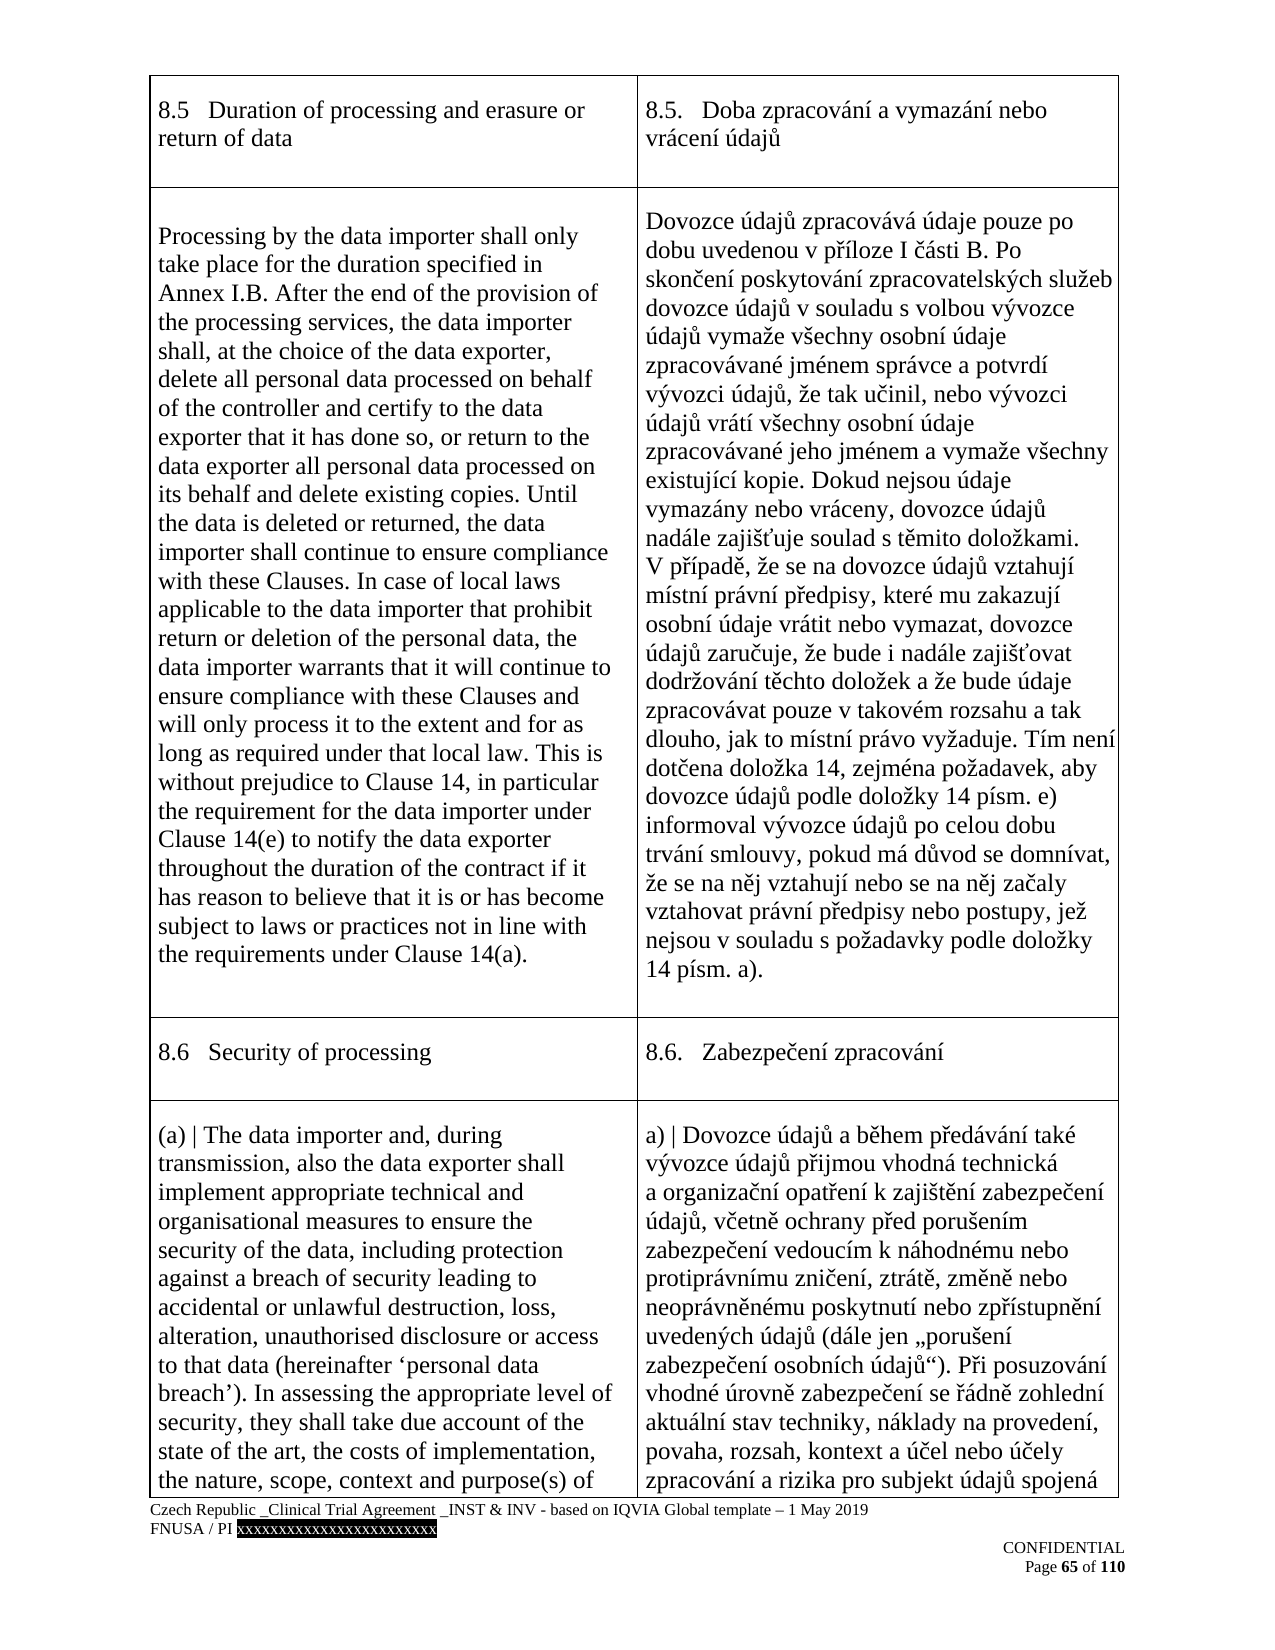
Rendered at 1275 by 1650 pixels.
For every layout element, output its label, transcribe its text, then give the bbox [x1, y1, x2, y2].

table_cell 8.5 Duration of processing and erasure or return of data [151, 76, 637, 187]
table_cell [1119, 187, 1124, 1017]
table_cell 8.6 Security of processing [151, 1018, 637, 1100]
table_cell a) | Dovozce údajů a během předávání také vývozce údajů přijmou vhodná technická a organizační opatření k zajištění zabezpečení údajů, včetně ochrany před porušením zabezpečení vedoucím k náhodnému nebo protiprávnímu zničení, ztrátě, změně nebo neoprávněnému poskytnutí nebo zpřístupnění uvedených údajů (dále jen „porušení zabezpečení osobních údajů“). Při posuzování vhodné úrovně zabezpečení se řádně zohlední aktuální stav techniky, náklady na provedení, povaha, rozsah, kontext a účel nebo účely zpracování a rizika pro subjekt údajů spojená [638, 1101, 1118, 1497]
table_cell Processing by the data importer shall only take place for the duration specified in Annex I.B. After the end of the provision of the processing services, the data importer shall, at the choice of the data exporter, delete all personal data processed on behalf of the controller and certify to the data exporter that it has done so, or return to the data exporter all personal data processed on its behalf and delete existing copies. Until the data is deleted or returned, the data importer shall continue to ensure compliance with these Clauses. In case of local laws applicable to the data importer that prohibit return or deletion of the personal data, the data importer warrants that it will continue to ensure compliance with these Clauses and will only process it to the extent and for as long as required under that local law. This is without prejudice to Clause 14, in particular the requirement for the data importer under Clause 14(e) to notify the data exporter throughout the duration of the contract if it has reason to believe that it is or has become subject to laws or practices not in line with the requirements under Clause 14(a). [151, 188, 637, 1017]
table_cell 8.6. Zabezpečení zpracování [638, 1018, 1118, 1100]
table_cell 8.5. Doba zpracování a vymazání nebo vrácení údajů [638, 76, 1118, 187]
table_cell Dovozce údajů zpracovává údaje pouze po dobu uvedenou v příloze I části B. Po skončení poskytování zpracovatelských služeb dovozce údajů v souladu s volbou vývozce údajů vymaže všechny osobní údaje zpracovávané jménem správce a potvrdí vývozci údajů, že tak učinil, nebo vývozci údajů vrátí všechny osobní údaje zpracovávané jeho jménem a vymaže všechny existující kopie. Dokud nejsou údaje vymazány nebo vráceny, dovozce údajů nadále zajišťuje soulad s těmito doložkami. V případě, že se na dovozce údajů vztahují místní právní předpisy, které mu zakazují osobní údaje vrátit nebo vymazat, dovozce údajů zaručuje, že bude i nadále zajišťovat dodržování těchto doložek a že bude údaje zpracovávat pouze v takovém rozsahu a tak dlouho, jak to místní právo vyžaduje. Tím není dotčena doložka 14, zejména požadavek, aby dovozce údajů podle doložky 14 písm. e) informoval vývozce údajů po celou dobu trvání smlouvy, pokud má důvod se domnívat, že se na něj vztahují nebo se na něj začaly vztahovat právní předpisy nebo postupy, jež nejsou v souladu s požadavky podle doložky 14 písm. a). [638, 188, 1118, 1017]
table_cell [1119, 1100, 1124, 1497]
table_cell [1119, 75, 1124, 187]
table_cell [1119, 1017, 1124, 1100]
table_cell (a) | The data importer and, during transmission, also the data exporter shall implement appropriate technical and organisational measures to ensure the security of the data, including protection against a breach of security leading to accidental or unlawful destruction, loss, alteration, unauthorised disclosure or access to that data (hereinafter ‘personal data breach’). In assessing the appropriate level of security, they shall take due account of the state of the art, the costs of implementation, the nature, scope, context and purpose(s) of [151, 1101, 637, 1497]
